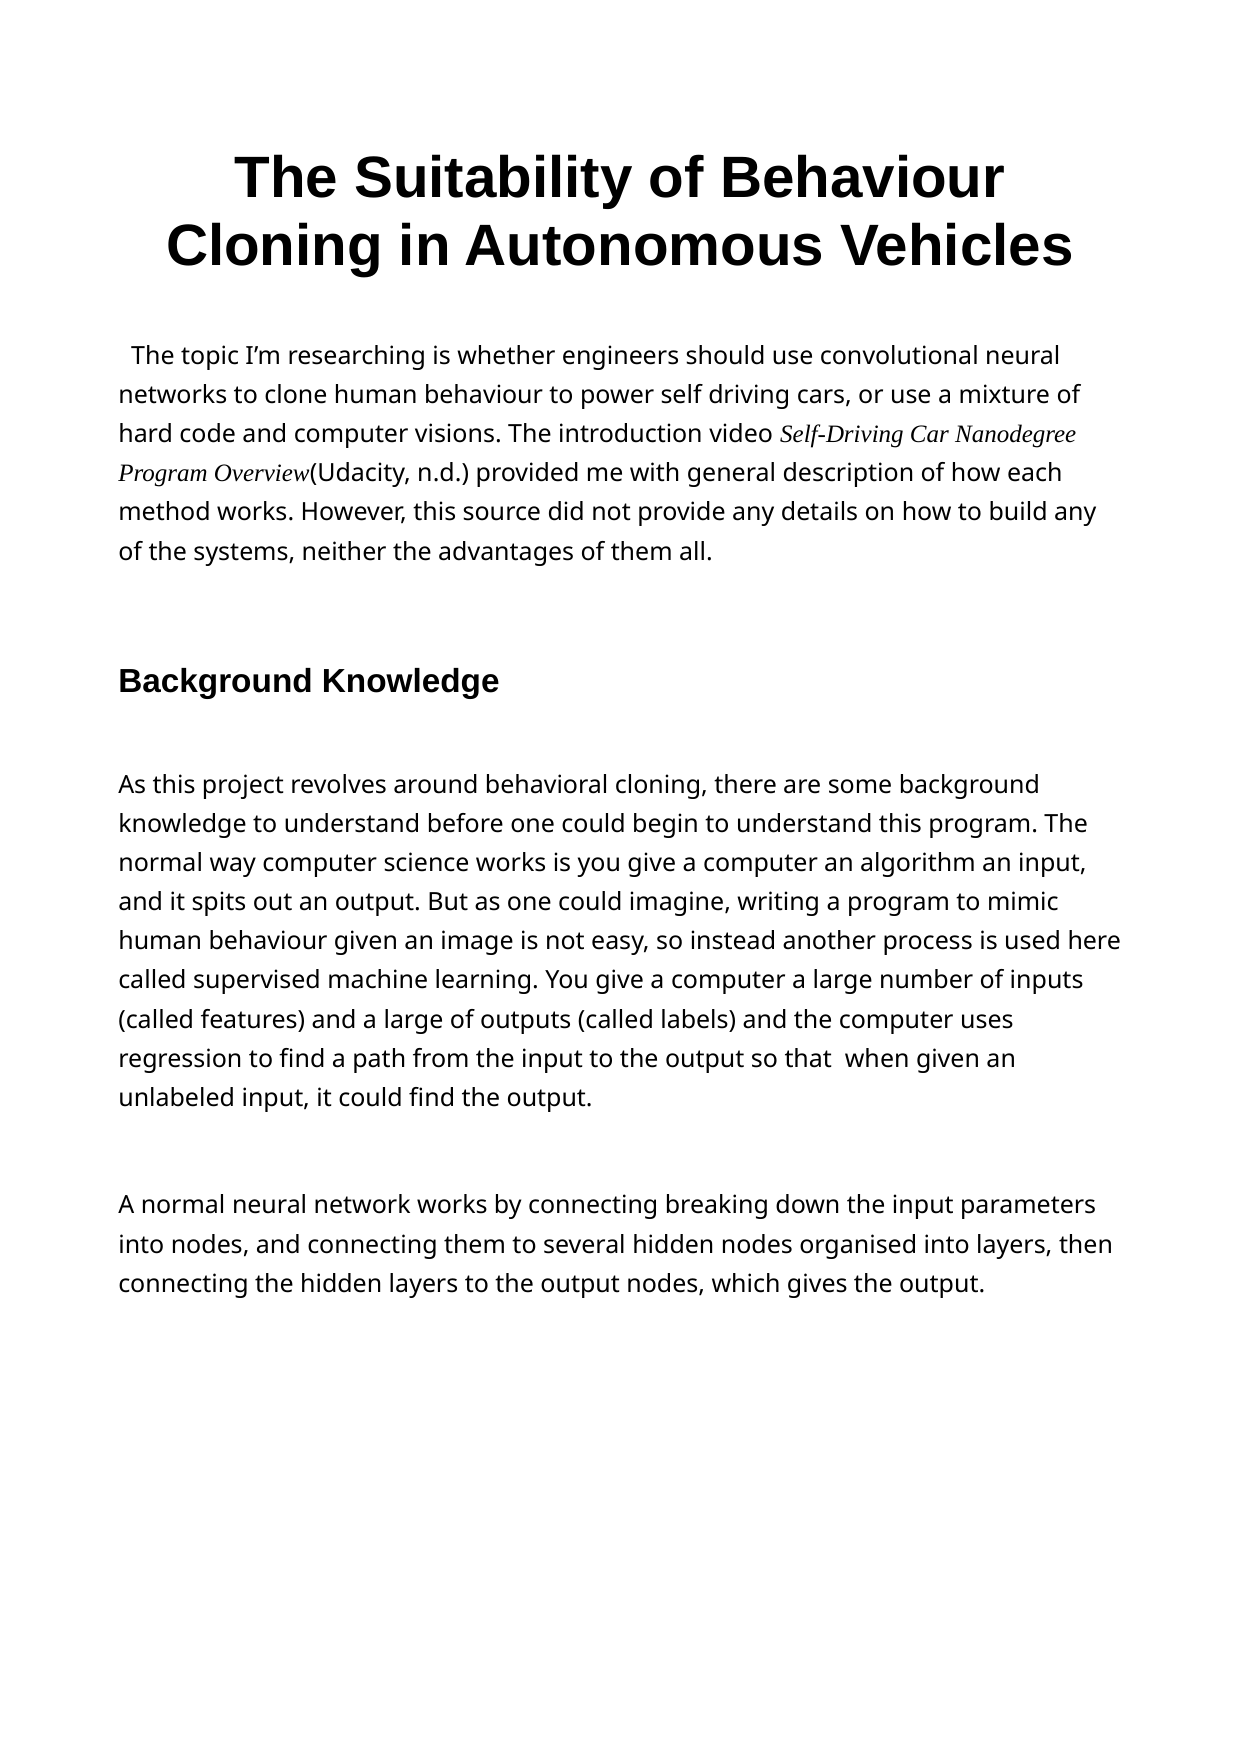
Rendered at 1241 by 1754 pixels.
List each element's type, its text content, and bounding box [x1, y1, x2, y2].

text As this project revolves around behavioral cloning, there are some background knowledge to understand before one could begin to understand this program. The normal way computer science works is you give a computer an algorithm an input, and it spits out an output. But as one could imagine, writing a program to mimic human behaviour given an image is not easy, so instead another process is used here called supervised machine learning. You give a computer a large number of inputs (called features) and a large of outputs (called labels) and the computer uses regression to find a path from the input to the output so that when given an unlabeled input, it could find the output. [118, 766, 1122, 1114]
text The topic I’m researching is whether engineers should use convolutional neural networks to clone human behaviour to power self driving cars, or use a mixture of hard code and computer visions. The introduction video Self-Driving Car Nanodegree Program Overview(Udacity, n.d.) provided me with general description of how each method works. However, this source did not provide any details on how to build any of the systems, neither the advantages of them all. [118, 337, 1122, 567]
subtitle Background Knowledge [118, 662, 1122, 700]
title The Suitability of Behaviour Cloning in Autonomous Vehicles [118, 143, 1122, 277]
text A normal neural network works by connecting breaking down the input parameters into nodes, and connecting them to several hidden nodes organised into layers, then connecting the hidden layers to the output nodes, which gives the output. [118, 1187, 1122, 1299]
